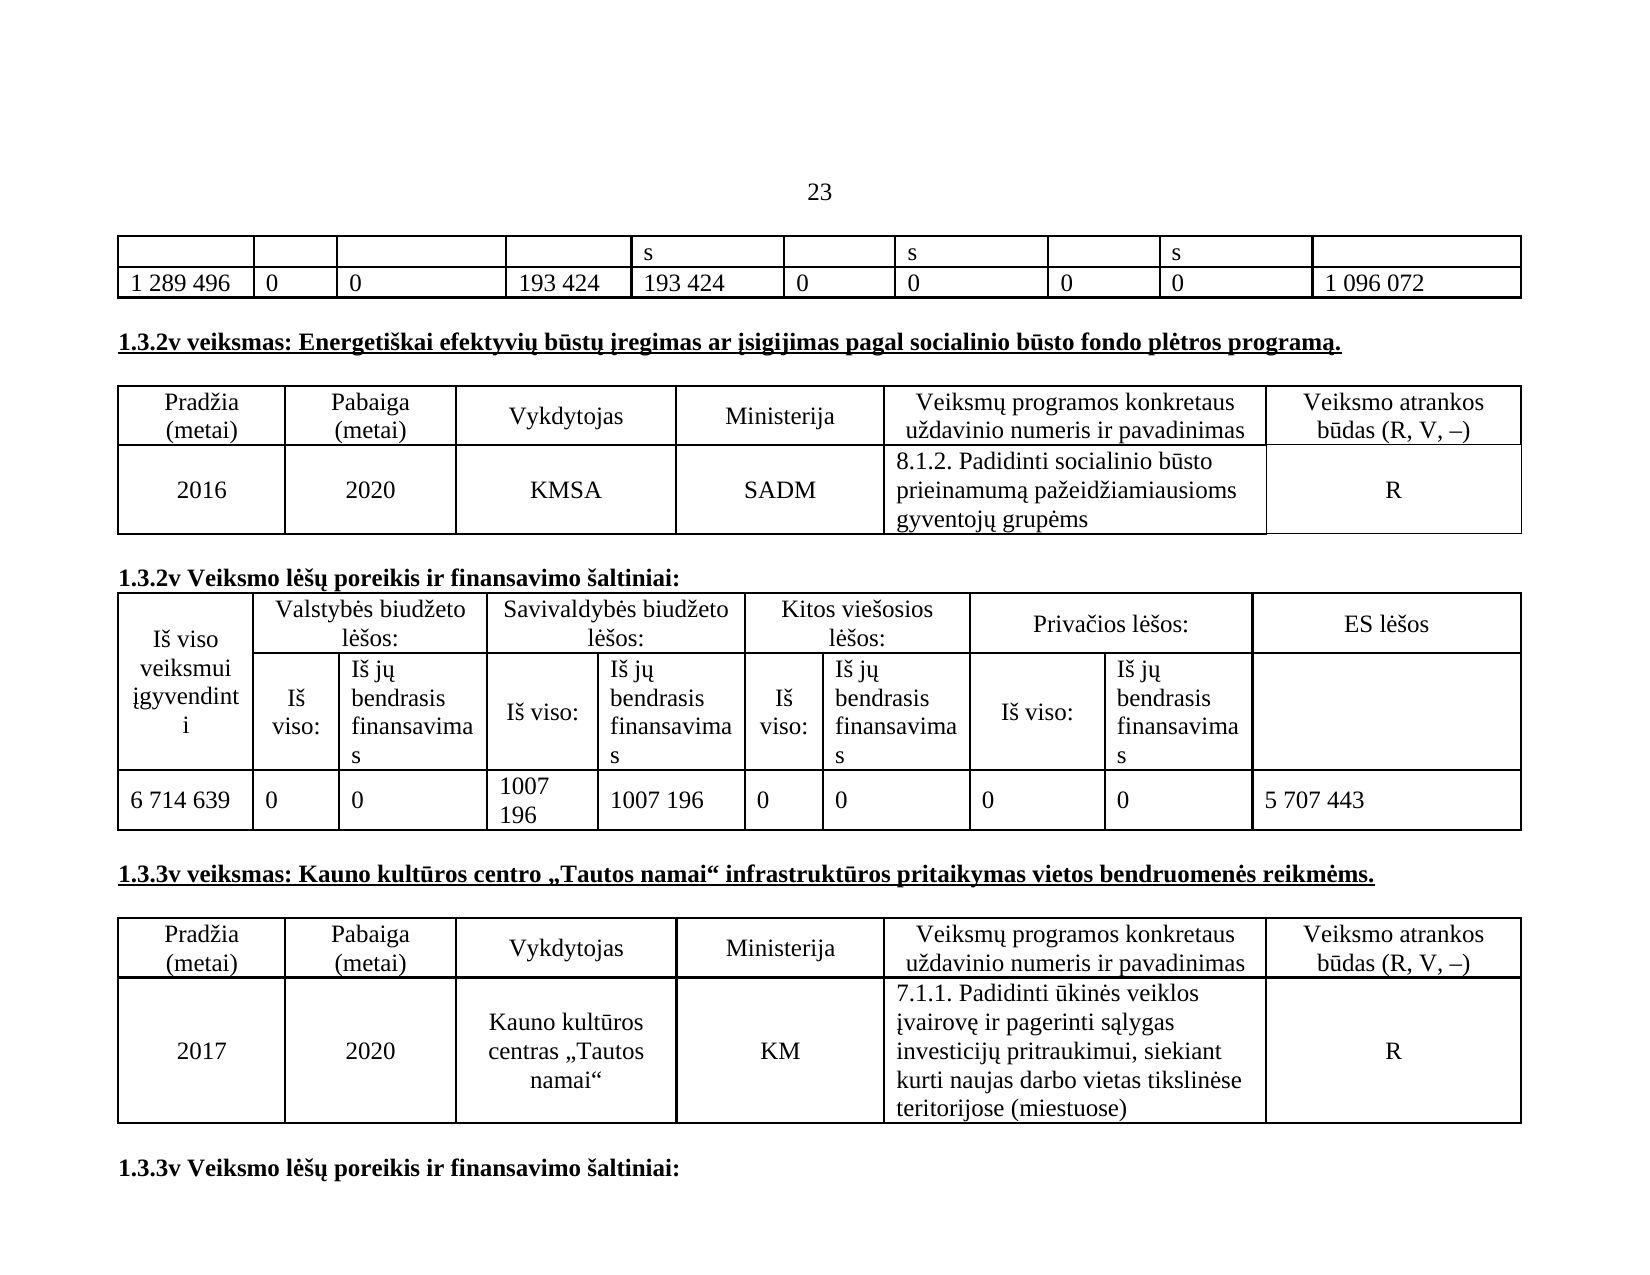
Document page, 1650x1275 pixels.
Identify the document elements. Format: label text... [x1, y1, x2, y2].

table_header Savivaldybės biudžeto lėšos: [488, 594, 744, 652]
table_cell 0 [255, 268, 336, 296]
table_header Pradžia (metai) [119, 919, 284, 976]
table_header Ministerija [677, 387, 883, 444]
table_cell [1314, 237, 1520, 266]
table_cell R [1267, 979, 1520, 1122]
table_cell s [896, 237, 1047, 266]
table_cell 193 424 [507, 268, 630, 296]
table_cell 1007 196 [488, 771, 597, 828]
table_cell 7.1.1. Padidinti ūkinės veiklos įvairovę ir pagerinti sąlygas investicijų pritraukimui, siekiant kurti naujas darbo vietas tikslinėse teritorijose (miestuose) [885, 979, 1265, 1122]
table_header Vykdytojas [457, 919, 675, 976]
table_cell 1007 196 [599, 771, 744, 828]
table_cell 2017 [119, 979, 284, 1122]
table_header [119, 237, 253, 266]
table_cell 193 424 [633, 268, 783, 296]
table_cell [1254, 654, 1520, 769]
table_cell 6 714 639 [119, 771, 252, 828]
table_cell [338, 237, 505, 266]
table_cell 2020 [286, 446, 455, 533]
text 1.3.3v Veiksmo lėšų poreikis ir finansavimo šaltiniai: [118, 1153, 1521, 1182]
table_cell [255, 237, 336, 266]
table_cell 0 [1161, 268, 1311, 296]
table_cell s [1161, 237, 1311, 266]
table_header Veiksmo atrankos būdas (R, V, –) [1267, 919, 1520, 976]
table_cell s [633, 237, 783, 266]
table_header Iš viso veiksmui įgyvendinti [119, 594, 252, 769]
table_cell KMSA [457, 446, 675, 533]
text 1.3.3v veiksmas: Kauno kultūros centro „Tautos namai“ infrastruktūros pritaikymas vietos bendruomenės reikmėms. [118, 859, 1521, 888]
table_cell Iš viso: [746, 654, 822, 769]
table_cell 0 [1049, 268, 1159, 296]
table_cell Iš jų bendrasis finansavimas [1106, 654, 1251, 769]
table_header Veiksmų programos konkretaus uždavinio numeris ir pavadinimas [885, 919, 1265, 976]
table_cell 0 [971, 771, 1104, 828]
table_cell Iš viso: [488, 654, 597, 769]
table_cell 0 [254, 771, 338, 828]
table_cell Kauno kultūros centras „Tautos namai“ [457, 979, 675, 1122]
text 1.3.2v veiksmas: Energetiškai efektyvių būstų įregimas ar įsigijimas pagal socialinio būsto fondo plėtros programą. [118, 327, 1521, 356]
table_cell [1049, 237, 1159, 266]
table_header Ministerija [678, 919, 883, 976]
table_header Privačios lėšos: [971, 594, 1251, 652]
table_header Veiksmo atrankos būdas (R, V, –) [1267, 387, 1520, 444]
table_cell 0 [746, 771, 822, 828]
table_cell 8.1.2. Padidinti socialinio būsto prieinamumą pažeidžiamiausioms gyventojų grupėms [885, 446, 1266, 533]
table_header Valstybės biudžeto lėšos: [254, 594, 486, 652]
text 1.3.2v Veiksmo lėšų poreikis ir finansavimo šaltiniai: [118, 563, 1521, 592]
table_header Pabaiga (metai) [286, 387, 455, 444]
table_cell 0 [785, 268, 894, 296]
table_cell SADM [677, 446, 883, 533]
table_cell 1 289 496 [119, 268, 253, 296]
table_cell 1 096 072 [1314, 268, 1520, 296]
table_cell 0 [338, 268, 505, 296]
table_cell Iš jų bendrasis finansavimas [599, 654, 744, 769]
table_cell R [1267, 445, 1521, 533]
table_cell 0 [1106, 771, 1251, 828]
table_cell [507, 237, 630, 266]
table_header Vykdytojas [457, 387, 675, 444]
table_header Kitos viešosios lėšos: [746, 594, 969, 652]
table_cell Iš viso: [254, 654, 338, 769]
table_cell 5 707 443 [1254, 771, 1520, 828]
table_cell Iš jų bendrasis finansavimas [824, 654, 969, 769]
table_cell KM [678, 979, 883, 1122]
table_header Pabaiga (metai) [286, 919, 455, 976]
table_cell [785, 237, 894, 266]
table_header ES lėšos [1254, 594, 1520, 652]
table_header Pradžia (metai) [119, 387, 284, 444]
table_cell Iš jų bendrasis finansavimas [340, 654, 486, 769]
table_cell 2016 [119, 446, 284, 533]
table_header Veiksmų programos konkretaus uždavinio numeris ir pavadinimas [885, 387, 1265, 444]
table_cell Iš viso: [971, 654, 1104, 769]
table_cell 0 [824, 771, 969, 828]
table_cell 0 [896, 268, 1047, 296]
table_cell 0 [340, 771, 486, 828]
table_cell 2020 [286, 979, 455, 1122]
